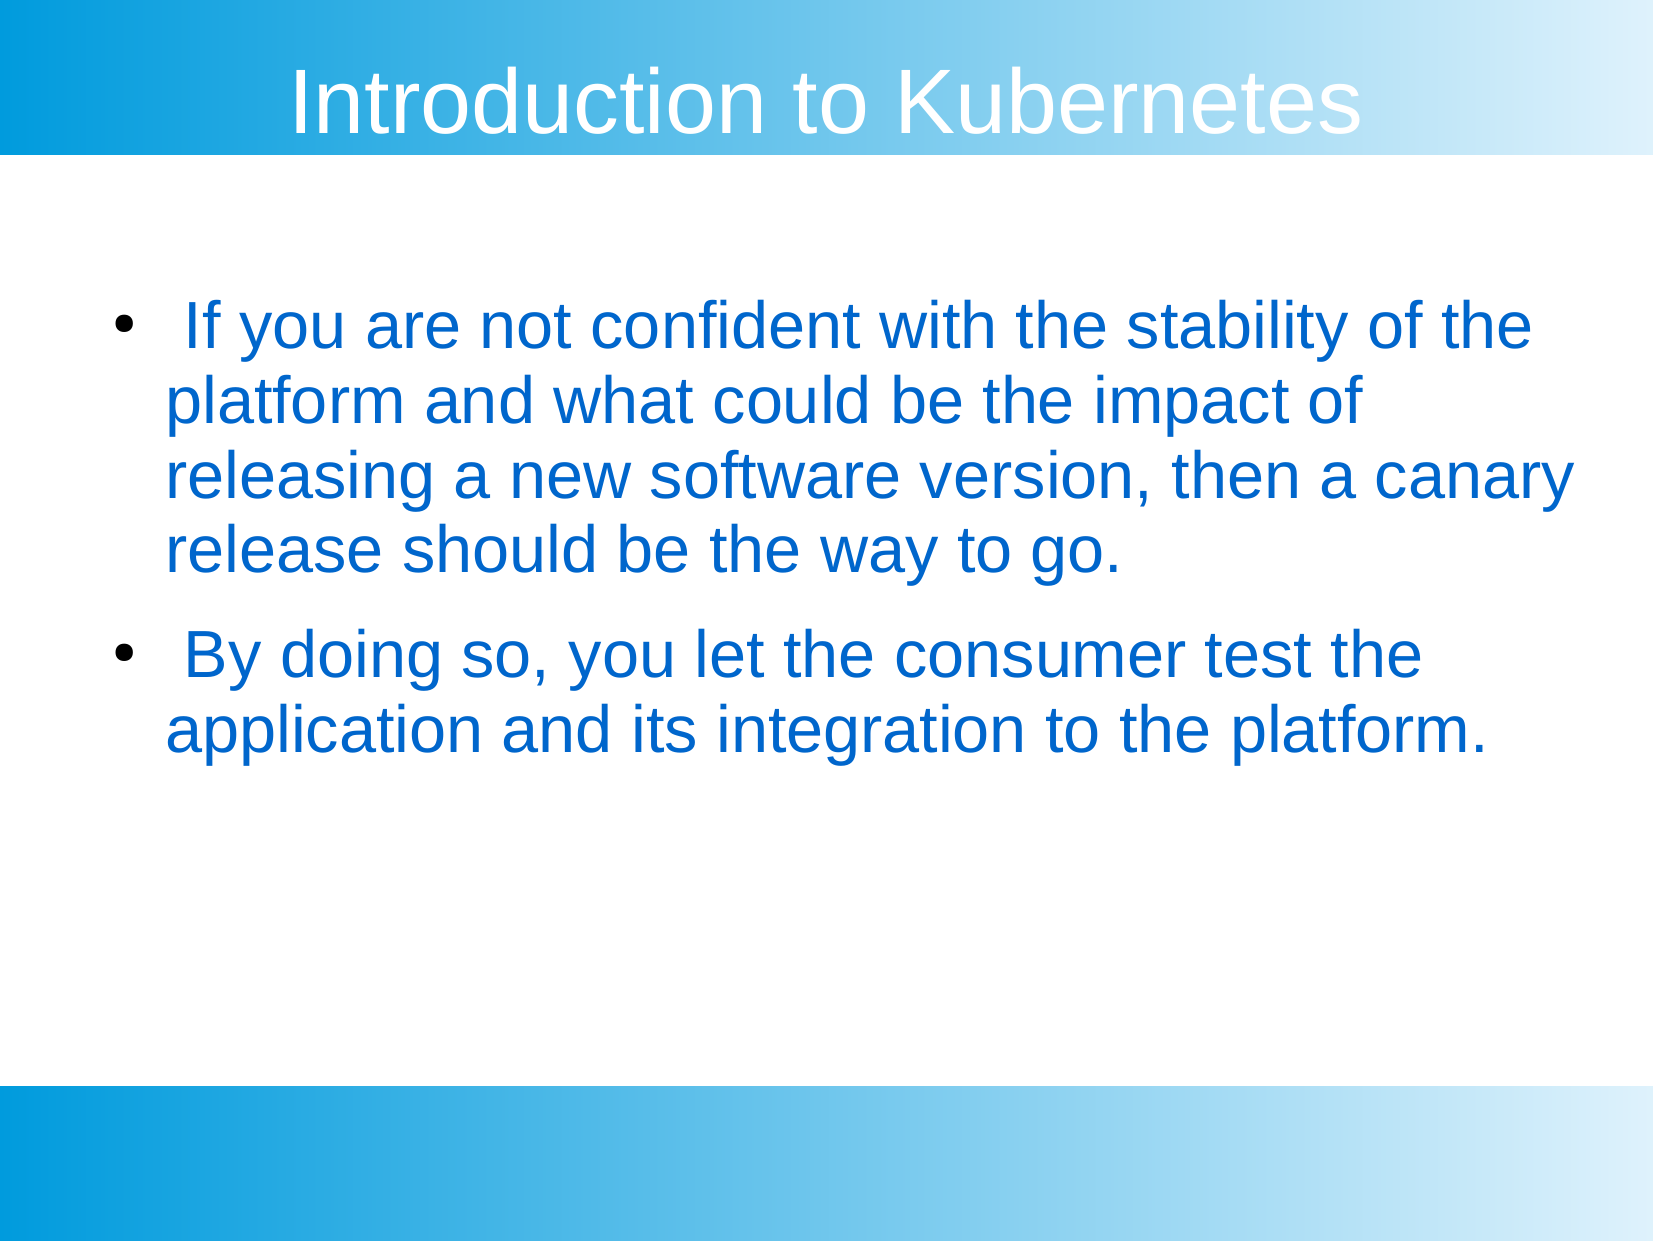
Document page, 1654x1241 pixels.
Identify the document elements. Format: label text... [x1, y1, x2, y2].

title Introduction to Kubernetes [82, 49, 1571, 155]
list If you are not confident with the stability of the platform and what could be the impact of releasing a new software version, then a canary release should be the way to go. By doing so, you let the consumer test the application and its integration to the platform. [94, 183, 1583, 650]
